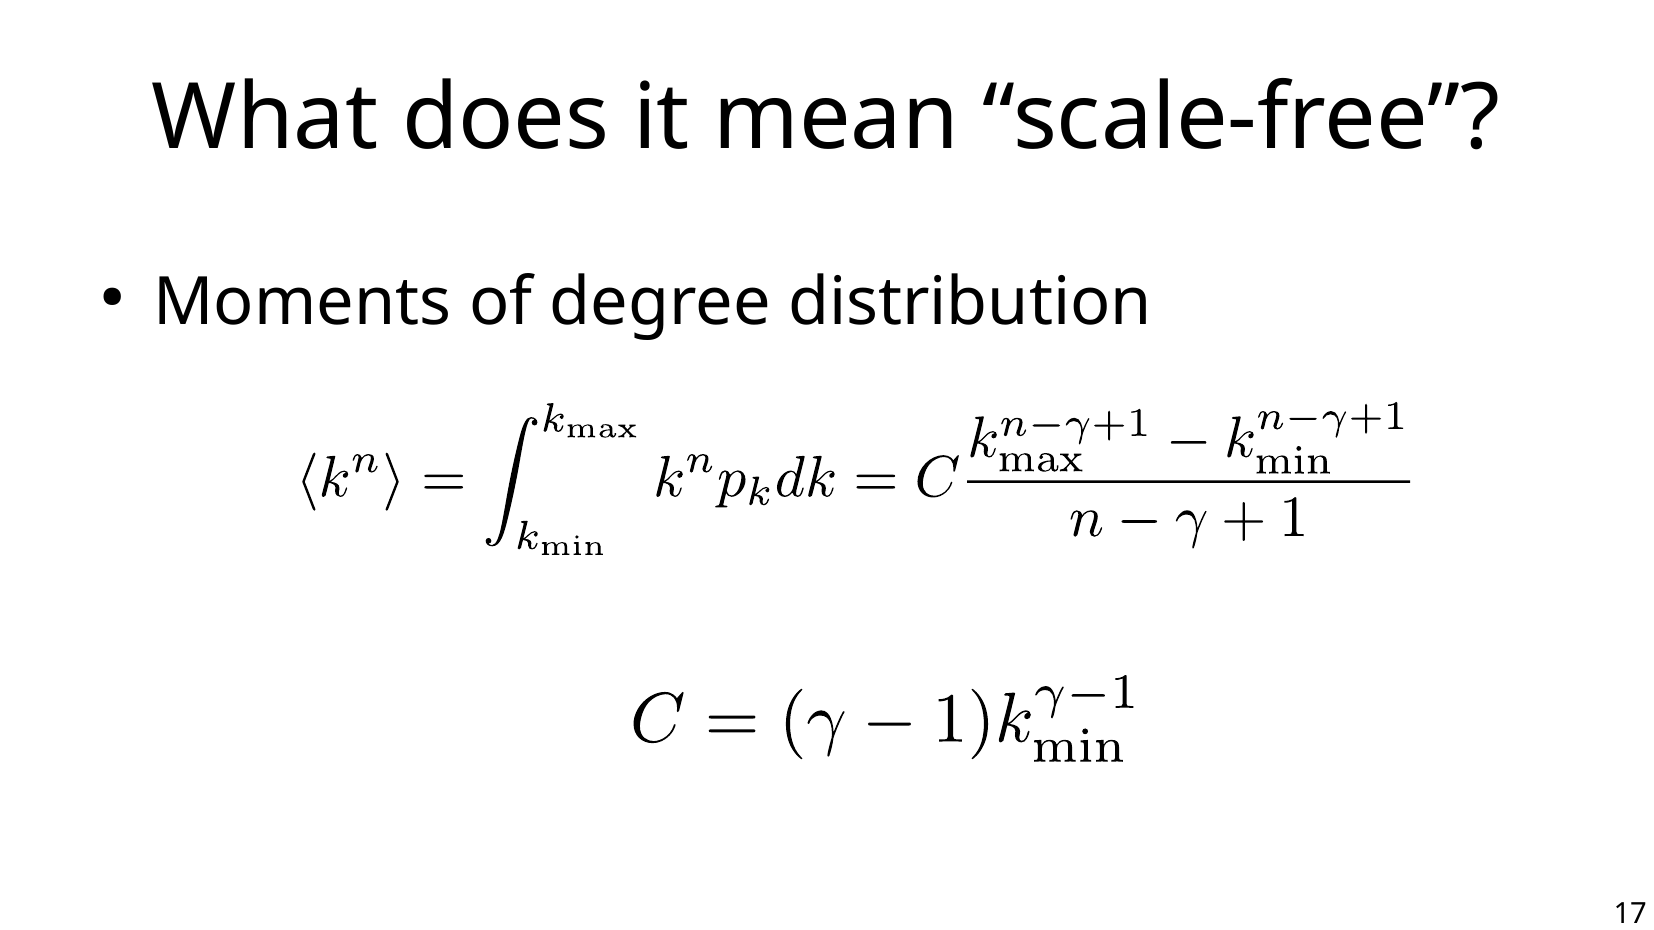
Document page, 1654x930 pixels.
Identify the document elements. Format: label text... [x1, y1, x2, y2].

title What does it mean “scale-free”? [82, 1, 1571, 225]
text_box [630, 675, 1139, 762]
text_box [295, 401, 1411, 556]
list Moments of degree distribution [82, 252, 1571, 901]
